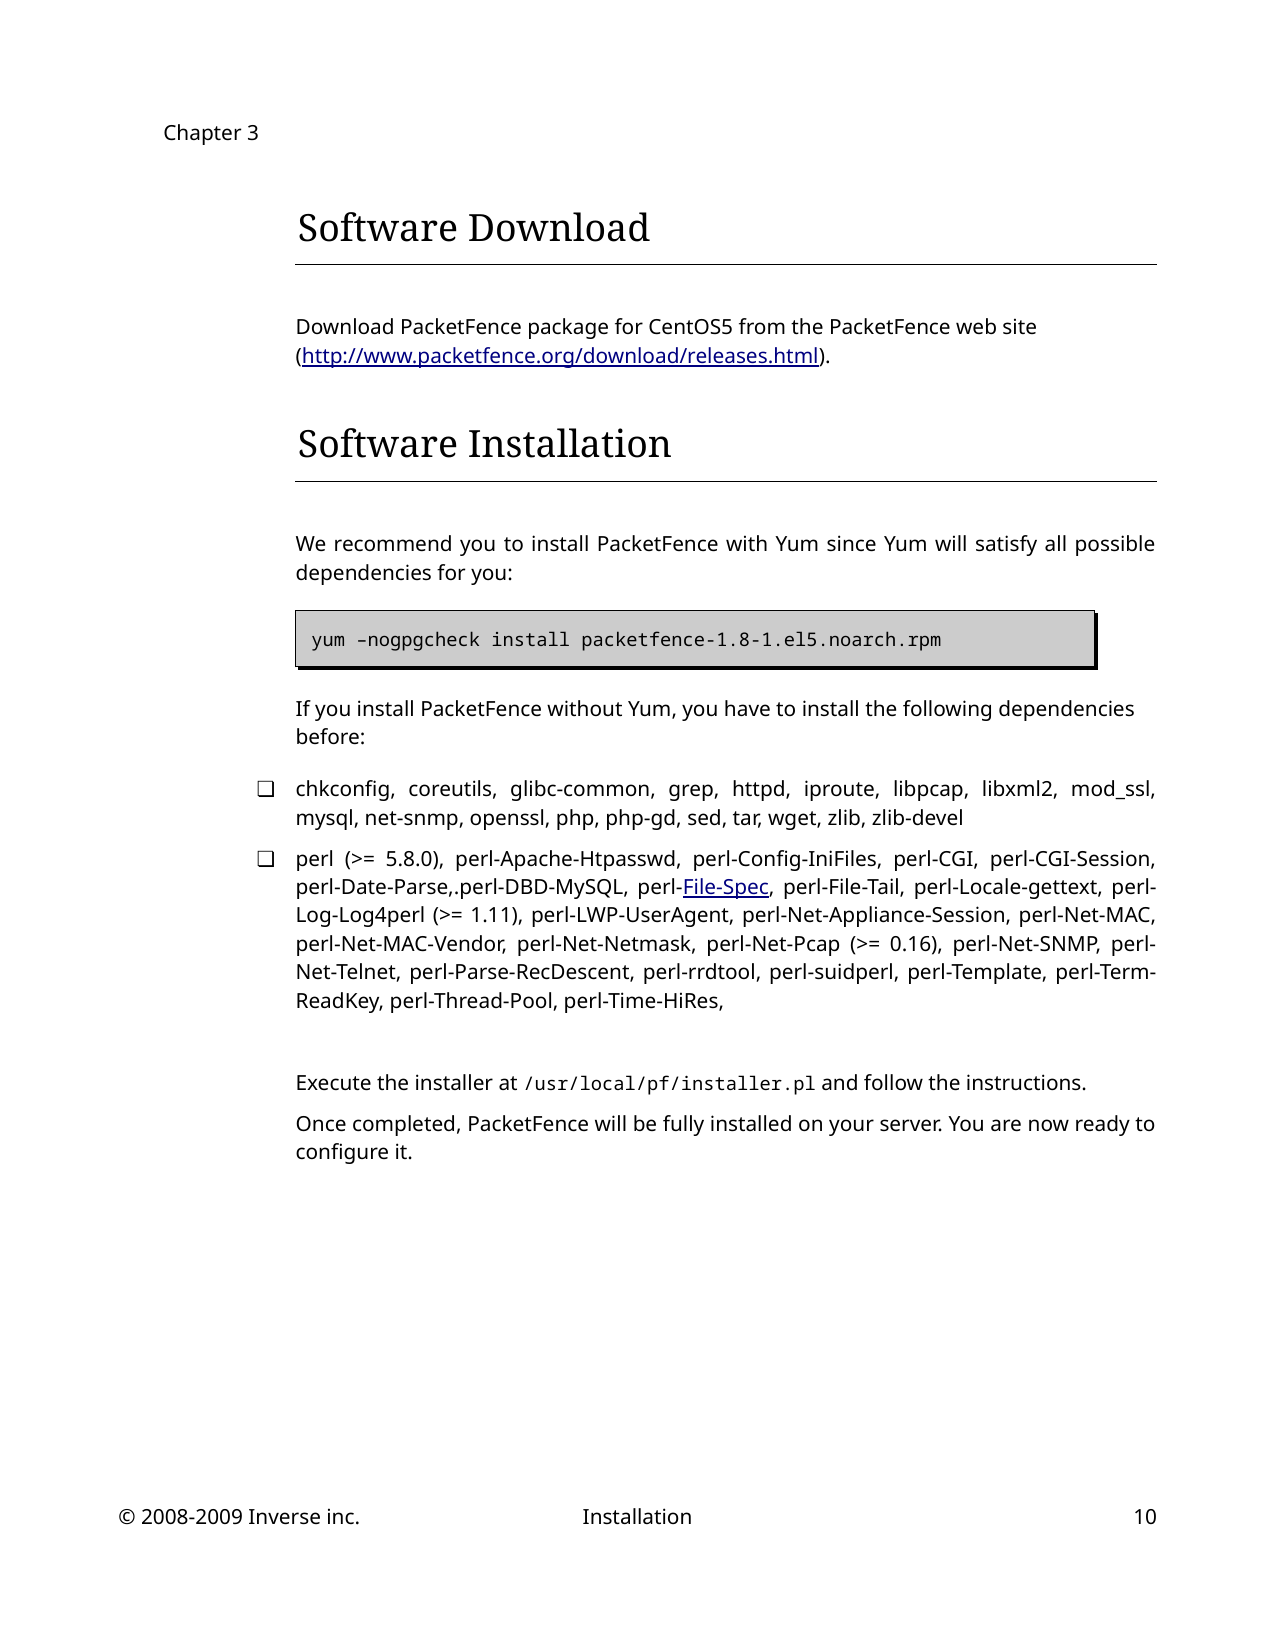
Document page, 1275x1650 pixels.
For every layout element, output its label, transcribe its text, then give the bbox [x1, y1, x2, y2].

text Execute the installer at /usr/local/pf/installer.pl and follow the instructions. [295, 1068, 1157, 1096]
subtitle Software Installation [295, 418, 1157, 481]
text yum –nogpgcheck install packetfence-1.8-1.el5.noarch.rpm [296, 611, 1094, 666]
text If you install PacketFence without Yum, you have to install the following dependencies before: [295, 694, 1157, 751]
list ❏ chkconfig, coreutils, glibc-common, grep, httpd, iproute, libpcap, libxml2, mod_ssl, mysql, net-snmp, openssl, php, php-gd, sed, tar, wget, zlib, zlib-devel [256, 774, 1157, 831]
text Download PacketFence package for CentOS5 from the PacketFence web site (http://www.packetfence.org/download/releases.html). [295, 312, 1157, 369]
list ❏ perl (>= 5.8.0), perl-Apache-Htpasswd, perl-Config-IniFiles, perl-CGI, perl-CGI-Session, perl-Date-Parse,.perl-DBD-MySQL, perl-File-Spec, perl-File-Tail, perl-Locale-gettext, perl-Log-Log4perl (>= 1.11), perl-LWP-UserAgent, perl-Net-Appliance-Session, perl-Net-MAC, perl-Net-MAC-Vendor, perl-Net-Netmask, perl-Net-Pcap (>= 0.16), perl-Net-SNMP, perl-Net-Telnet, perl-Parse-RecDescent, perl-rrdtool, perl-suidperl, perl-Template, perl-Term-ReadKey, perl-Thread-Pool, perl-Time-HiRes, [256, 844, 1157, 1014]
text We recommend you to install PacketFence with Yum since Yum will satisfy all possible dependencies for you: [295, 529, 1157, 586]
subtitle Software Download [295, 201, 1157, 264]
text Once completed, PacketFence will be fully installed on your server. You are now ready to configure it. [295, 1109, 1157, 1166]
